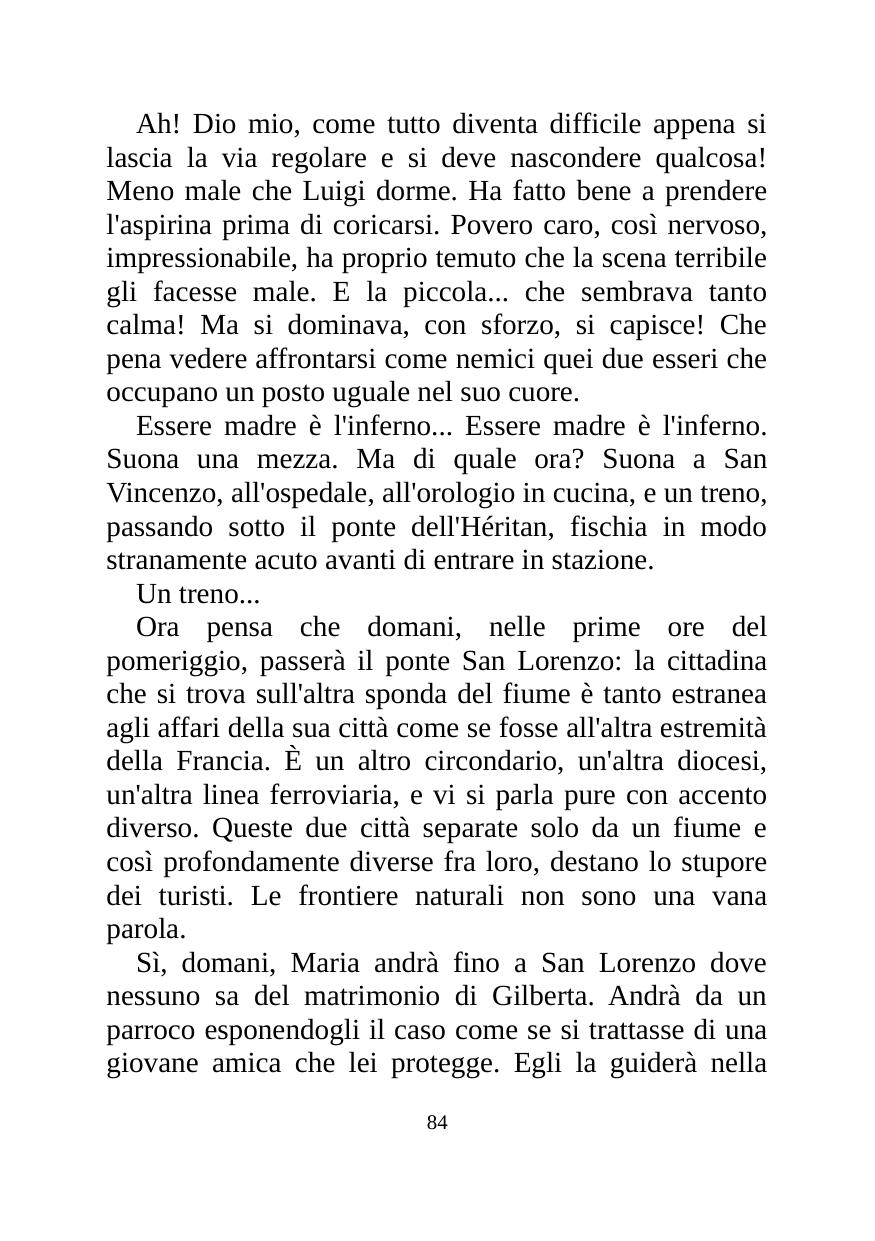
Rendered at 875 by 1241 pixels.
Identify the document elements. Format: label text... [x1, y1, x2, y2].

text Essere madre è l'inferno... Essere madre è l'inferno. Suona una mezza. Ma di quale ora? Suona a San Vincenzo, all'ospedale, all'orologio in cucina, e un treno, passando sotto il ponte dell'Héritan, fischia in modo stranamente acuto avanti di entrare in stazione. [106, 408, 768, 576]
text Sì, domani, Maria andrà fino a San Lorenzo dove nessuno sa del matrimonio di Gilberta. Andrà da un parroco esponendogli il caso come se si trattasse di una giovane amica che lei protegge. Egli la guiderà nella [106, 945, 768, 1079]
text Un treno... [106, 576, 768, 609]
text Ora pensa che domani, nelle prime ore del pomeriggio, passerà il ponte San Lorenzo: la cittadina che si trova sull'altra sponda del fiume è tanto estranea agli affari della sua città come se fosse all'altra estremità della Francia. È un altro circondario, un'altra diocesi, un'altra linea ferroviaria, e vi si parla pure con accento diverso. Queste due città separate solo da un fiume e così profondamente diverse fra loro, destano lo stupore dei turisti. Le frontiere naturali non sono una vana parola. [106, 609, 768, 945]
text Ah! Dio mio, come tutto diventa difficile appena si lascia la via regolare e si deve nascondere qualcosa! Meno male che Luigi dorme. Ha fatto bene a prendere l'aspirina prima di coricarsi. Povero caro, così nervoso, impressionabile, ha proprio temuto che la scena terribile gli facesse male. E la piccola... che sembrava tanto calma! Ma si dominava, con sforzo, si capisce! Che pena vedere affrontarsi come nemici quei due esseri che occupano un posto uguale nel suo cuore. [106, 106, 768, 408]
